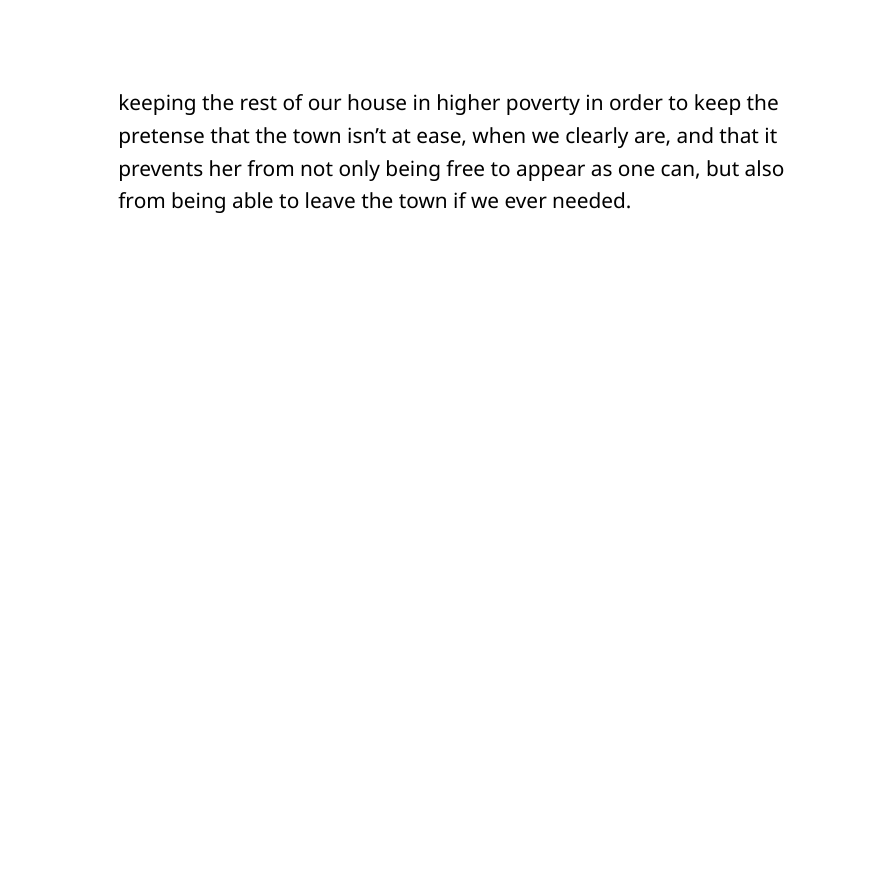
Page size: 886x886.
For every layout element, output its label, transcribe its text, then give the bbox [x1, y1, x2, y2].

text keeping the rest of our house in higher poverty in order to keep the pretense that the town isn’t at ease, when we clearly are, and that it prevents her from not only being free to appear as one can, but also from being able to leave the town if we ever needed. [118, 88, 827, 215]
